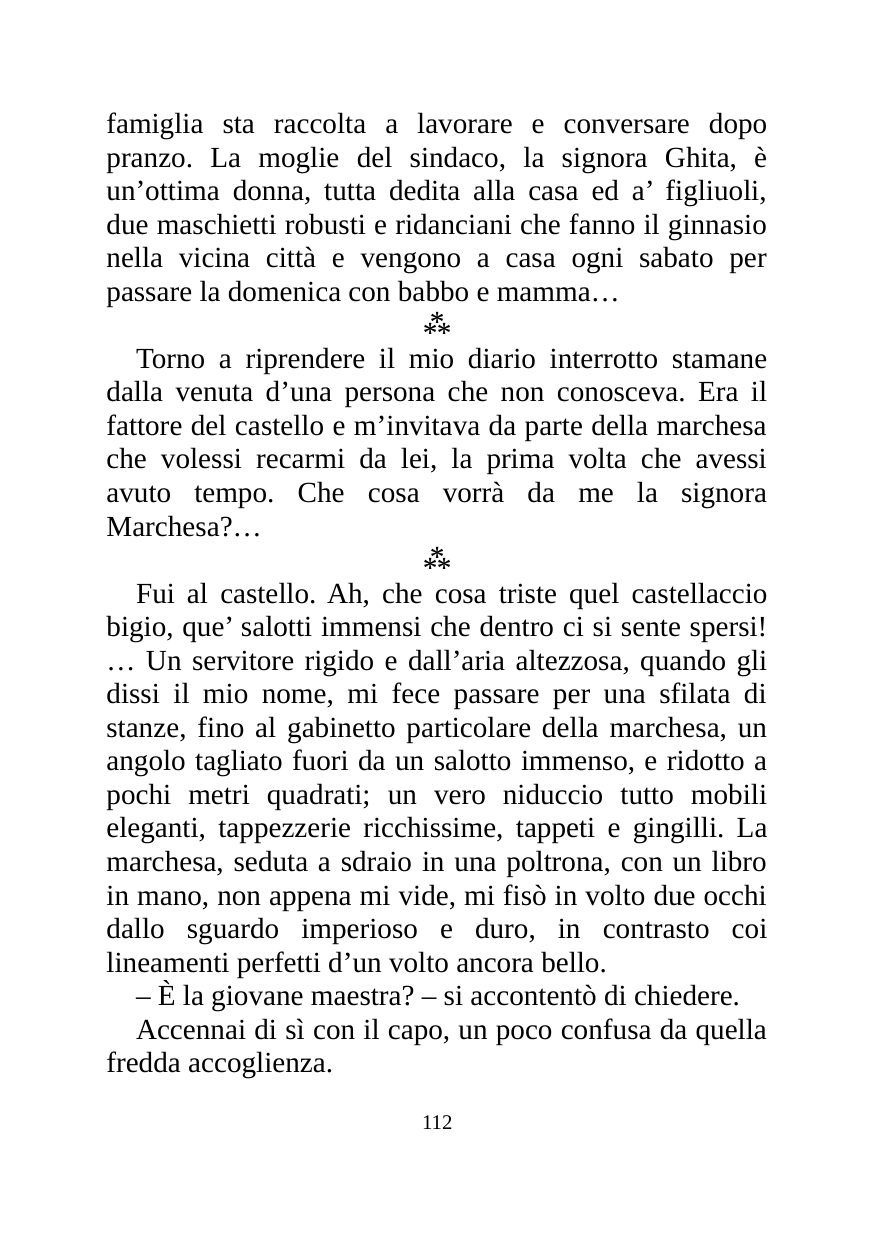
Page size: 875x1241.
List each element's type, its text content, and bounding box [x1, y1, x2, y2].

text Fui al castello. Ah, che cosa triste quel castellaccio bigio, que’ salotti immensi che dentro ci si sente spersi!… Un servitore rigido e dall’aria altezzosa, quando gli dissi il mio nome, mi fece passare per una sfilata di stanze, fino al gabinetto particolare della marchesa, un angolo tagliato fuori da un salotto immenso, e ridotto a pochi metri quadrati; un vero niduccio tutto mobili eleganti, tappezzerie ricchissime, tappeti e gingilli. La marchesa, seduta a sdraio in una poltrona, con un libro in mano, non appena mi vide, mi fisò in volto due occhi dallo sguardo imperioso e duro, in contrasto coi lineamenti perfetti d’un volto ancora bello. [106, 576, 768, 978]
text famiglia sta raccolta a lavorare e conversare dopo pranzo. La moglie del sindaco, la signora Ghita, è un’ottima donna, tutta dedita alla casa ed a’ figliuoli, due maschietti robusti e ridanciani che fanno il ginnasio nella vicina città e vengono a casa ogni sabato per passare la domenica con babbo e mamma… [106, 106, 768, 307]
text Accennai di sì con il capo, un poco confusa da quella fredda accoglienza. [106, 1012, 768, 1079]
text ⁂ [106, 542, 768, 576]
text Torno a riprendere il mio diario interrotto stamane dalla venuta d’una persona che non conosceva. Era il fattore del castello e m’invitava da parte della marchesa che volessi recarmi da lei, la prima volta che avessi avuto tempo. Che cosa vorrà da me la signora Marchesa?… [106, 341, 768, 542]
text ⁂ [106, 307, 768, 341]
text – È la giovane maestra? – si accontentò di chiedere. [106, 978, 768, 1012]
